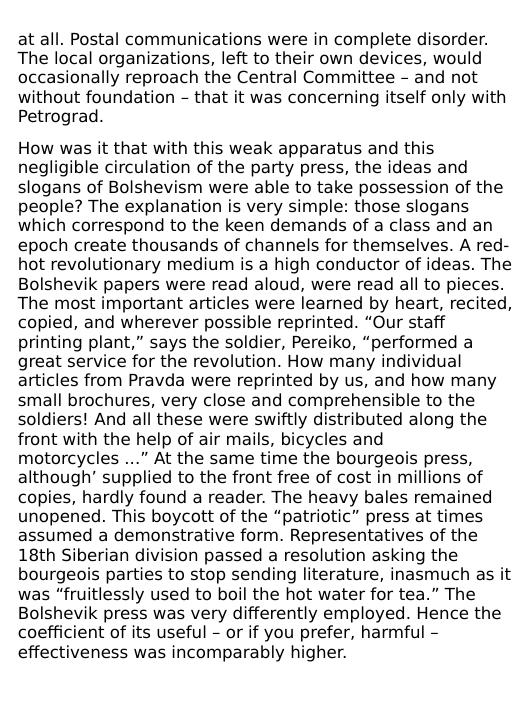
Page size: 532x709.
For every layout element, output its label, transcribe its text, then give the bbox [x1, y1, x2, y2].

text at all. Postal communications were in complete disorder. The local organizations, left to their own devices, would occasionally reproach the Central Committee – and not without foundation – that it was concerning itself only with Petrograd. [18, 29, 514, 126]
text How was it that with this weak apparatus and this negligible circulation of the party press, the ideas and slogans of Bolshevism were able to take possession of the people? The explanation is very simple: those slogans which correspond to the keen demands of a class and an epoch create thousands of channels for themselves. A red-hot revolutionary medium is a high conductor of ideas. The Bolshevik papers were read aloud, were read all to pieces. The most important articles were learned by heart, recited, copied, and wherever possible reprinted. “Our staff printing plant,” says the soldier, Pereiko, “performed a great service for the revolution. How many individual articles from Pravda were reprinted by us, and how many small brochures, very close and comprehensible to the soldiers! And all these were swiftly distributed along the front with the help of air mails, bicycles and motorcycles ...” At the same time the bourgeois press, although’ supplied to the front free of cost in millions of copies, hardly found a reader. The heavy bales remained unopened. This boycott of the “patriotic” press at times assumed a demonstrative form. Representatives of the 18th Siberian division passed a resolution asking the bourgeois parties to stop sending literature, inasmuch as it was “fruitlessly used to boil the hot water for tea.” The Bolshevik press was very differently employed. Hence the coefficient of its useful – or if you prefer, harmful – effectiveness was incomparably higher. [18, 139, 514, 662]
